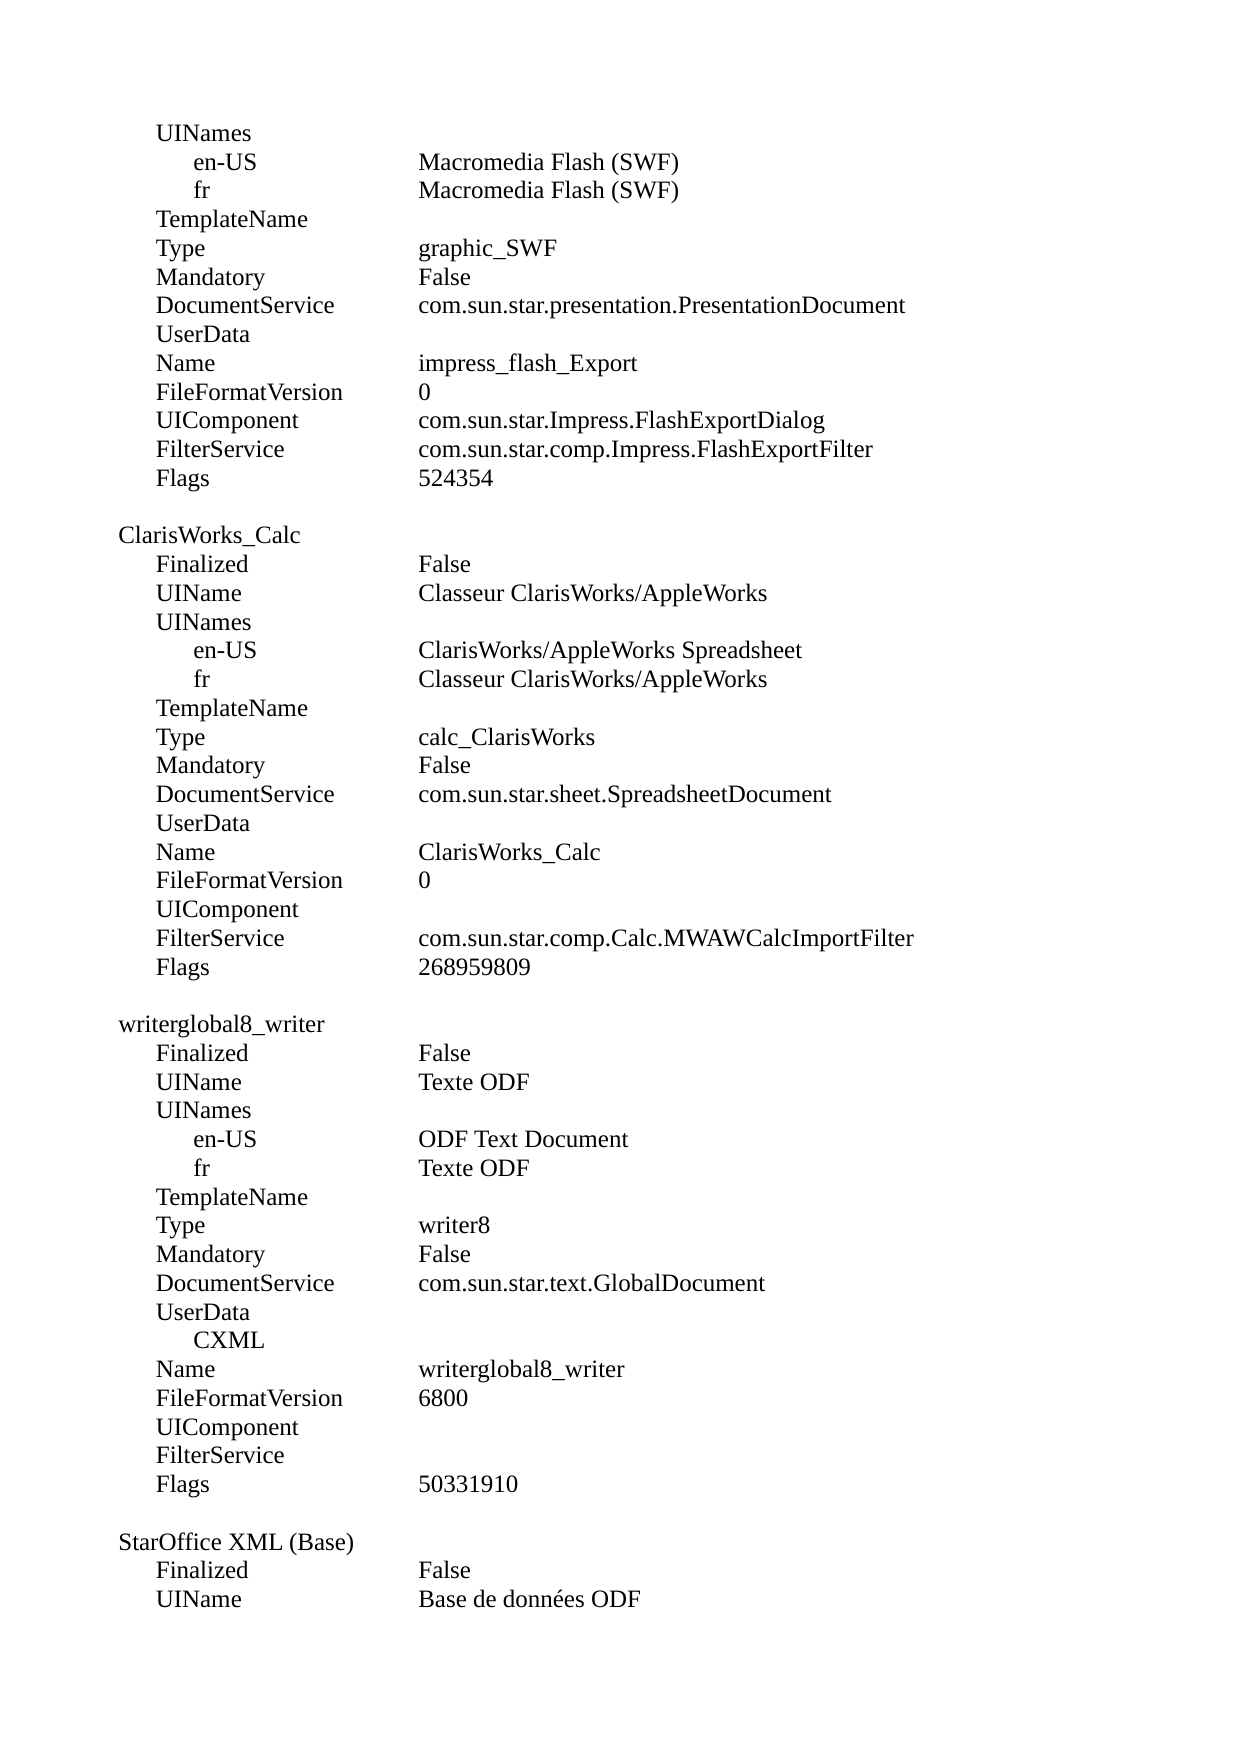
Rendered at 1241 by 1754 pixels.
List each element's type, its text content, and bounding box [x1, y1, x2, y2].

text writerglobal8_writer Finalized False UIName Texte ODF UINames en-US ODF Text Document fr Texte ODF TemplateName Type writer8 Mandatory False DocumentService com.sun.star.text.GlobalDocument UserData CXML Name writerglobal8_writer FileFormatVersion 6800 UIComponent FilterService Flags 50331910 [118, 1009, 1122, 1498]
text ClarisWorks_Calc Finalized False UIName Classeur ClarisWorks/AppleWorks UINames en-US ClarisWorks/AppleWorks Spreadsheet fr Classeur ClarisWorks/AppleWorks TemplateName Type calc_ClarisWorks Mandatory False DocumentService com.sun.star.sheet.SpreadsheetDocument UserData Name ClarisWorks_Calc FileFormatVersion 0 UIComponent FilterService com.sun.star.comp.Calc.MWAWCalcImportFilter Flags 268959809 [118, 521, 1122, 981]
text UINames en-US Macromedia Flash (SWF) fr Macromedia Flash (SWF) TemplateName Type graphic_SWF Mandatory False DocumentService com.sun.star.presentation.PresentationDocument UserData Name impress_flash_Export FileFormatVersion 0 UIComponent com.sun.star.Impress.FlashExportDialog FilterService com.sun.star.comp.Impress.FlashExportFilter Flags 524354 [118, 118, 1122, 492]
text StarOffice XML (Base) Finalized False UIName Base de données ODF [118, 1527, 1122, 1613]
